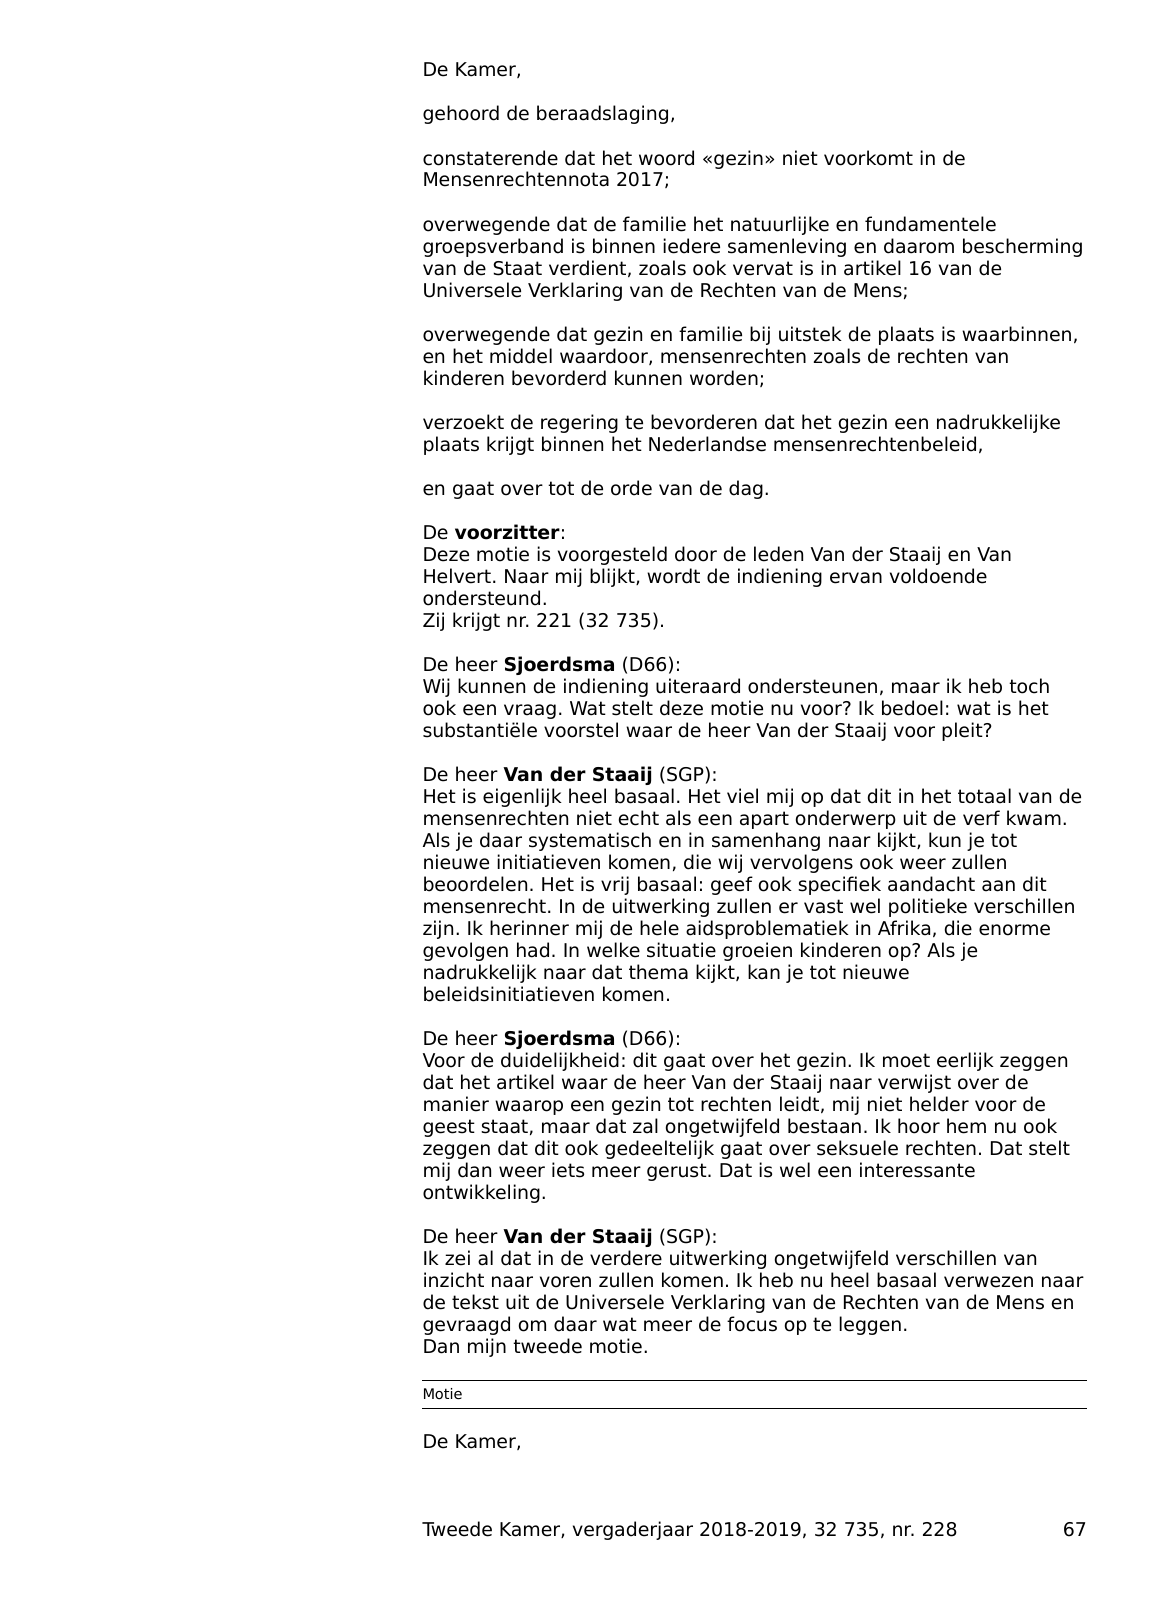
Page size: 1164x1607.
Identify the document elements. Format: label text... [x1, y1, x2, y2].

text en gaat over tot de orde van de dag. [422, 478, 1087, 500]
text Ik zei al dat in de verdere uitwerking ongetwijfeld verschillen van inzicht naar voren zullen komen. Ik heb nu heel basaal verwezen naar de tekst uit de Universele Verklaring van de Rechten van de Mens en gevraagd om daar wat meer de focus op te leggen. [422, 1248, 1087, 1336]
text Voor de duidelijkheid: dit gaat over het gezin. Ik moet eerlijk zeggen dat het artikel waar de heer Van der Staaij naar verwijst over de manier waarop een gezin tot rechten leidt, mij niet helder voor de geest staat, maar dat zal ongetwijfeld bestaan. Ik hoor hem nu ook zeggen dat dit ook gedeeltelijk gaat over seksuele rechten. Dat stelt mij dan weer iets meer gerust. Dat is wel een interessante ontwikkeling. [422, 1050, 1087, 1204]
text gehoord de beraadslaging, [422, 103, 1087, 125]
text De heer Van der Staaij (SGP): [422, 1226, 1087, 1248]
text Deze motie is voorgesteld door de leden Van der Staaij en Van Helvert. Naar mij blijkt, wordt de indiening ervan voldoende ondersteund. [422, 544, 1087, 610]
text constaterende dat het woord «gezin» niet voorkomt in de Mensenrechtennota 2017; [422, 147, 1087, 191]
text overwegende dat gezin en familie bij uitstek de plaats is waarbinnen, en het middel waardoor, mensenrechten zoals de rechten van kinderen bevorderd kunnen worden; [422, 324, 1087, 389]
text Wij kunnen de indiening uiteraard ondersteunen, maar ik heb toch ook een vraag. Wat stelt deze motie nu voor? Ik bedoel: wat is het substantiële voorstel waar de heer Van der Staaij voor pleit? [422, 676, 1087, 742]
text De Kamer, [422, 1431, 1087, 1453]
text De heer Van der Staaij (SGP): [422, 764, 1087, 786]
text Zij krijgt nr. 221 (32 735). [422, 610, 1087, 632]
text Het is eigenlijk heel basaal. Het viel mij op dat dit in het totaal van de mensenrechten niet echt als een apart onderwerp uit de verf kwam. Als je daar systematisch en in samenhang naar kijkt, kun je tot nieuwe initiatieven komen, die wij vervolgens ook weer zullen beoordelen. Het is vrij basaal: geef ook specifiek aandacht aan dit mensenrecht. In de uitwerking zullen er vast wel politieke verschillen zijn. Ik herinner mij de hele aidsproblematiek in Afrika, die enorme gevolgen had. In welke situatie groeien kinderen op? Als je nadrukkelijk naar dat thema kijkt, kan je tot nieuwe beleidsinitiatieven komen. [422, 786, 1087, 1006]
table_header Motie [422, 1381, 1087, 1407]
text De heer Sjoerdsma (D66): [422, 654, 1087, 676]
text Dan mijn tweede motie. [422, 1336, 1087, 1358]
text verzoekt de regering te bevorderen dat het gezin een nadrukkelijke plaats krijgt binnen het Nederlandse mensenrechtenbeleid, [422, 412, 1087, 456]
text De Kamer, [422, 59, 1087, 81]
text De voorzitter: [422, 522, 1087, 544]
text overwegende dat de familie het natuurlijke en fundamentele groepsverband is binnen iedere samenleving en daarom bescherming van de Staat verdient, zoals ook vervat is in artikel 16 van de Universele Verklaring van de Rechten van de Mens; [422, 213, 1087, 301]
text De heer Sjoerdsma (D66): [422, 1028, 1087, 1050]
